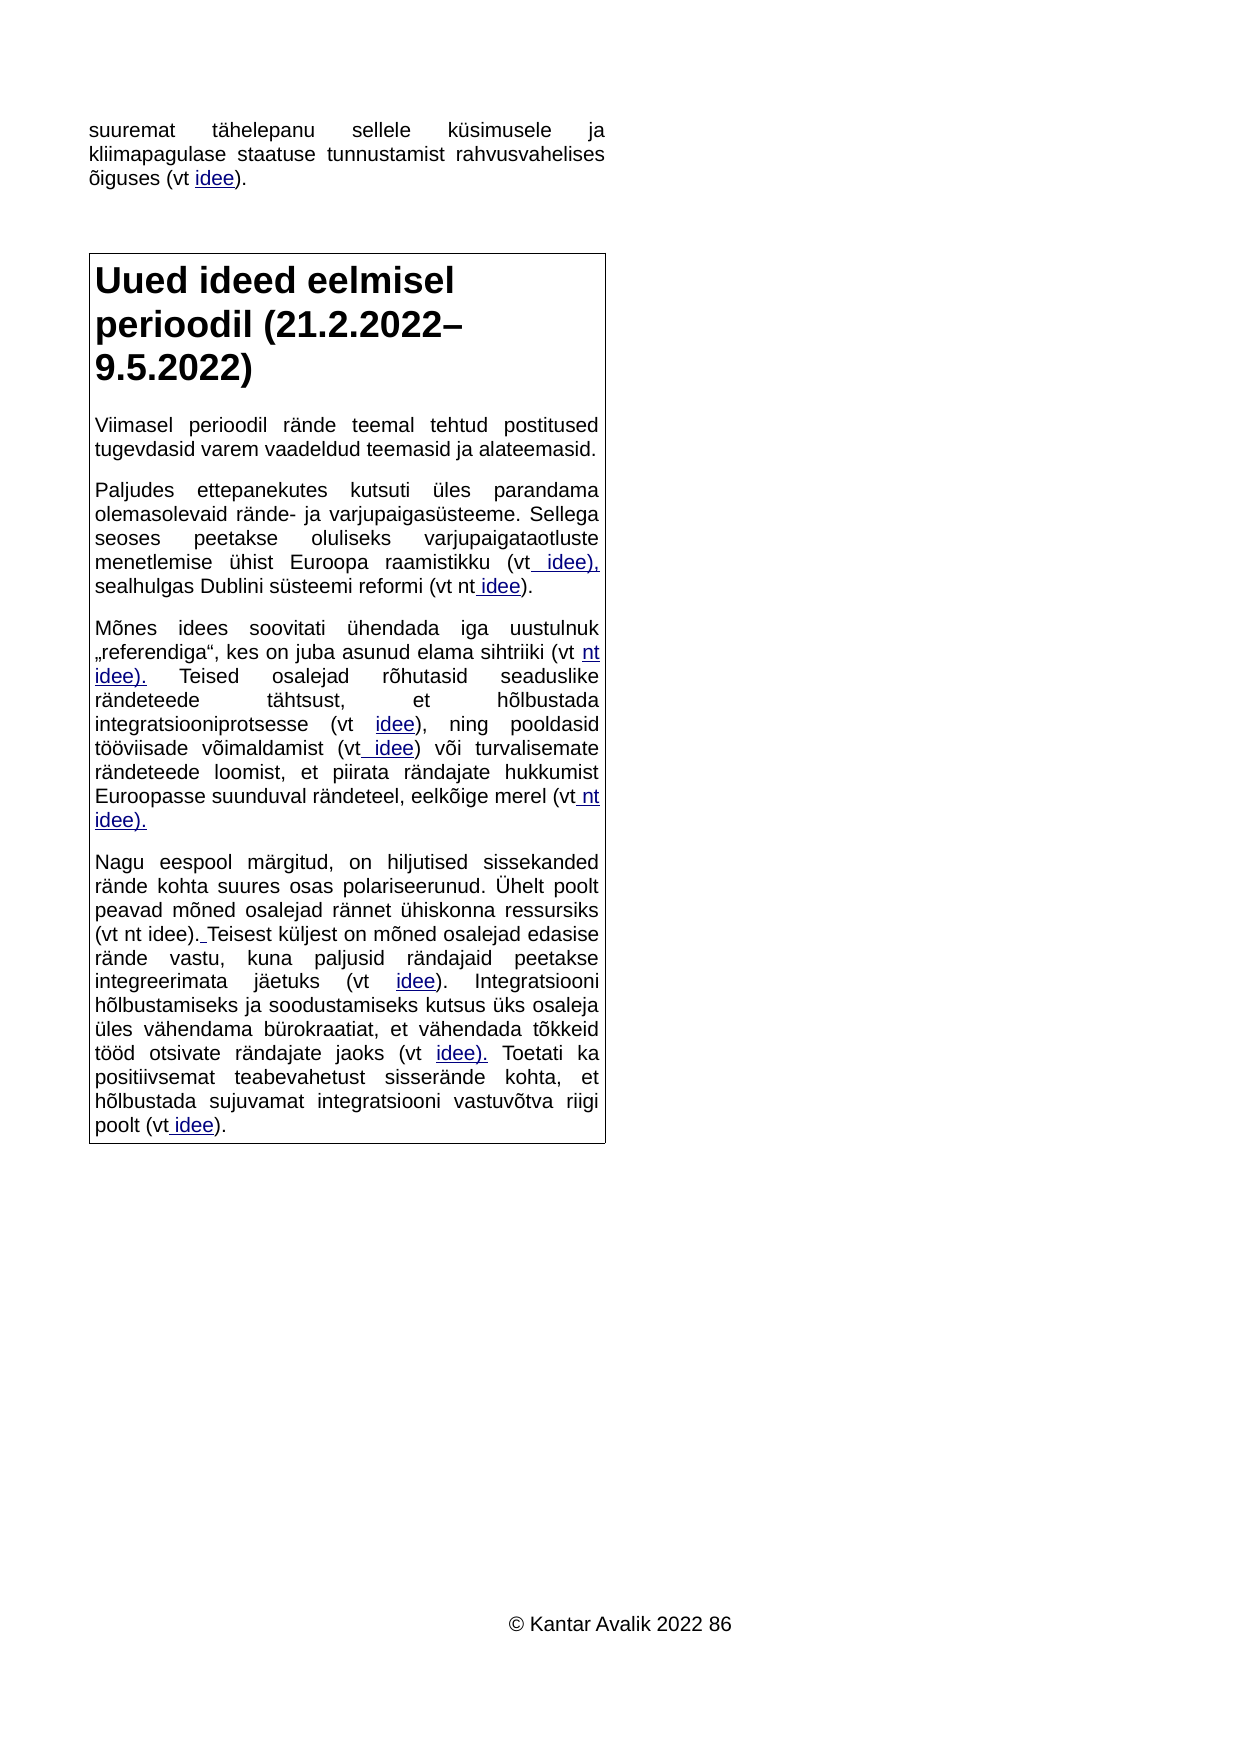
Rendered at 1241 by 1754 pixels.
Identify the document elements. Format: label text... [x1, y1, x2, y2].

subtitle Uued ideed eelmisel perioodil (21.2.2022–9.5.2022) [90, 254, 605, 394]
text Mõnes idees soovitati ühendada iga uustulnuk „referendiga“, kes on juba asunud elama sihtriiki (vt nt idee). Teised osalejad rõhutasid seaduslike rändeteede tähtsust, et hõlbustada integratsiooniprotsesse (vt idee), ning pooldasid tööviisade võimaldamist (vt idee) või turvalisemate rändeteede loomist, et piirata rändajate hukkumist Euroopasse suunduval rändeteel, eelkõige merel (vt nt idee). [90, 610, 605, 838]
text Viimasel perioodil rände teemal tehtud postitused tugevdasid varem vaadeldud teemasid ja alateemasid. [90, 406, 605, 466]
text Paljudes ettepanekutes kutsuti üles parandama olemasolevaid rände- ja varjupaigasüsteeme. Sellega seoses peetakse oluliseks varjupaigataotluste menetlemise ühist Euroopa raamistikku (vt idee), sealhulgas Dublini süsteemi reformi (vt nt idee). [90, 472, 605, 604]
text Nagu eespool märgitud, on hiljutised sissekanded rände kohta suures osas polariseerunud. Ühelt poolt peavad mõned osalejad rännet ühiskonna ressursiks (vt nt idee). Teisest küljest on mõned osalejad edasise rände vastu, kuna paljusid rändajaid peetakse integreerimata jäetuks (vt idee). Integratsiooni hõlbustamiseks ja soodustamiseks kutsus üks osaleja üles vähendama bürokraatiat, et vähendada tõkkeid tööd otsivate rändajate jaoks (vt idee). Toetati ka positiivsemat teabevahetust sisserände kohta, et hõlbustada sujuvamat integratsiooni vastuvõtva riigi poolt (vt idee). [90, 843, 605, 1143]
text suuremat tähelepanu sellele küsimusele ja kliimapagulase staatuse tunnustamist rahvusvahelises õiguses (vt idee). [88, 118, 605, 190]
